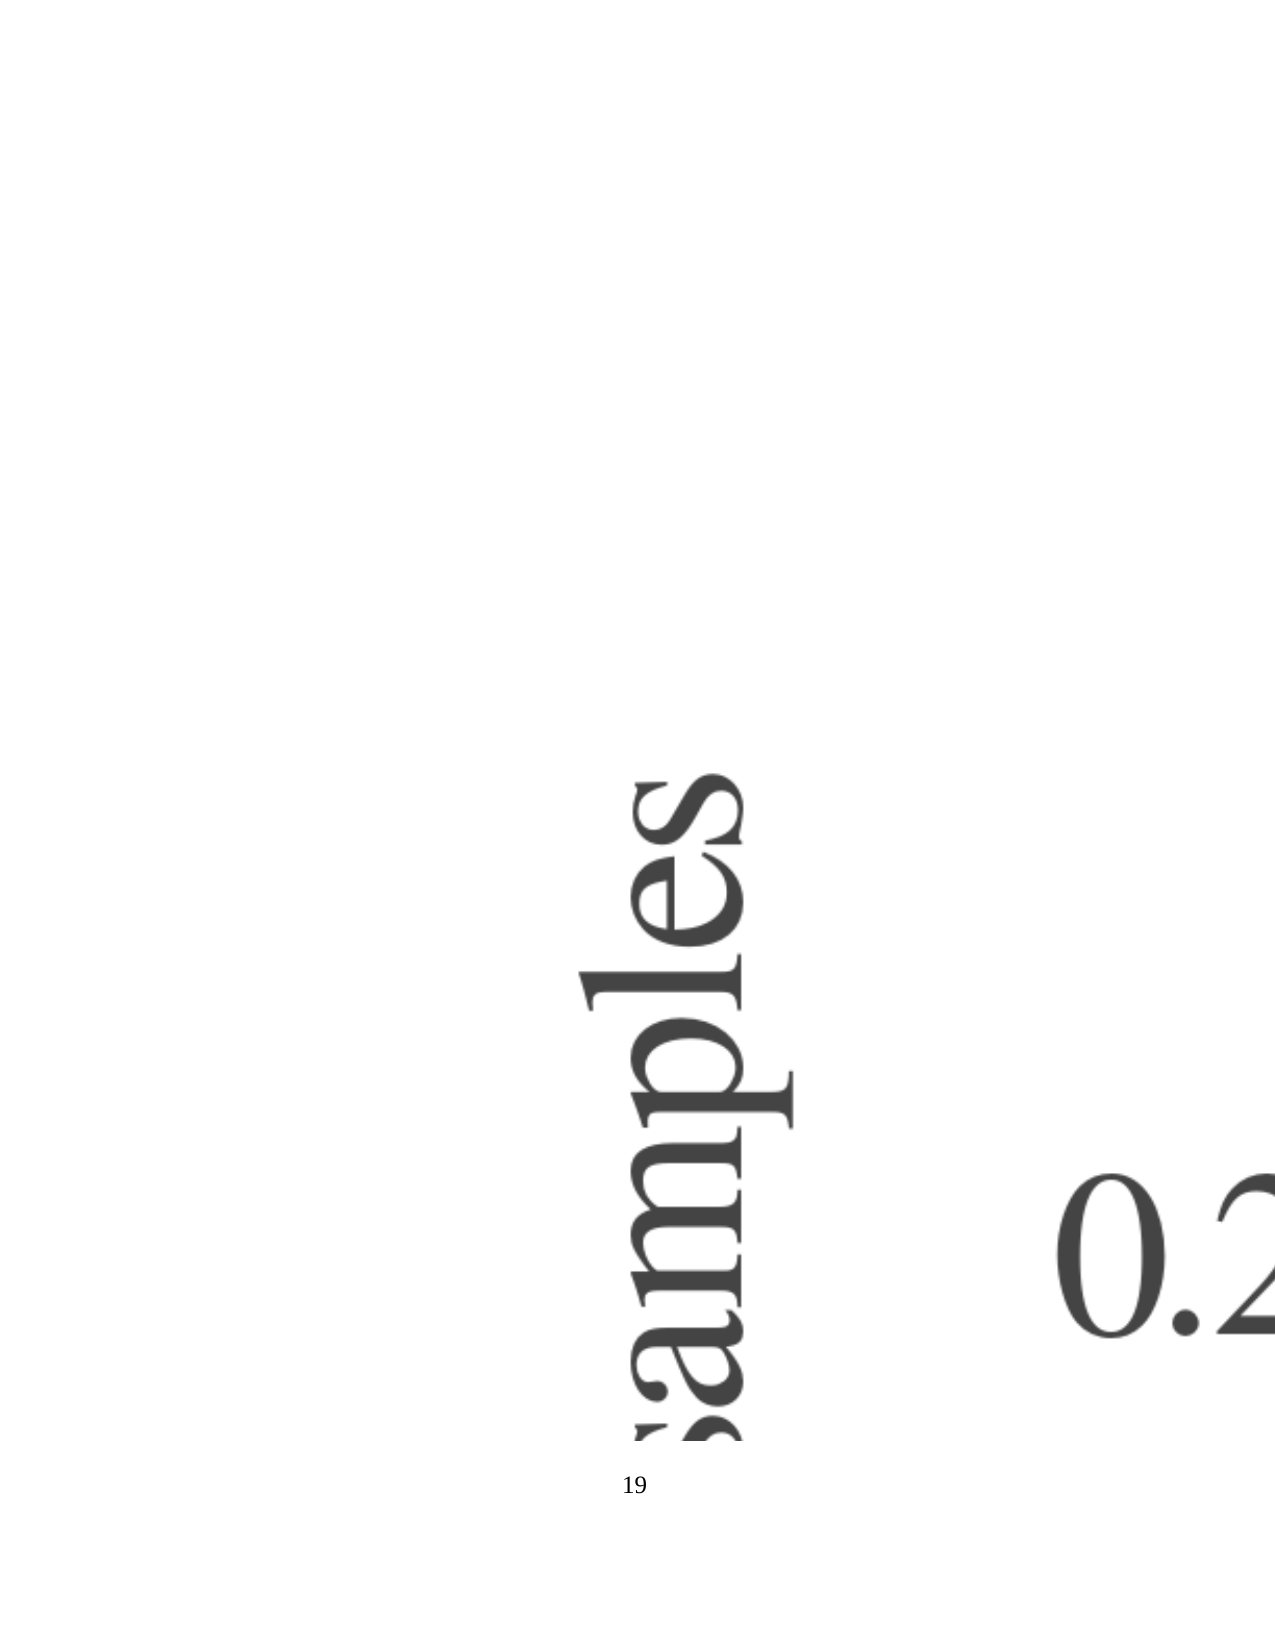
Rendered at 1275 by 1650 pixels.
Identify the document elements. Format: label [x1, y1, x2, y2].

picture [150, 150, 1275, 1441]
